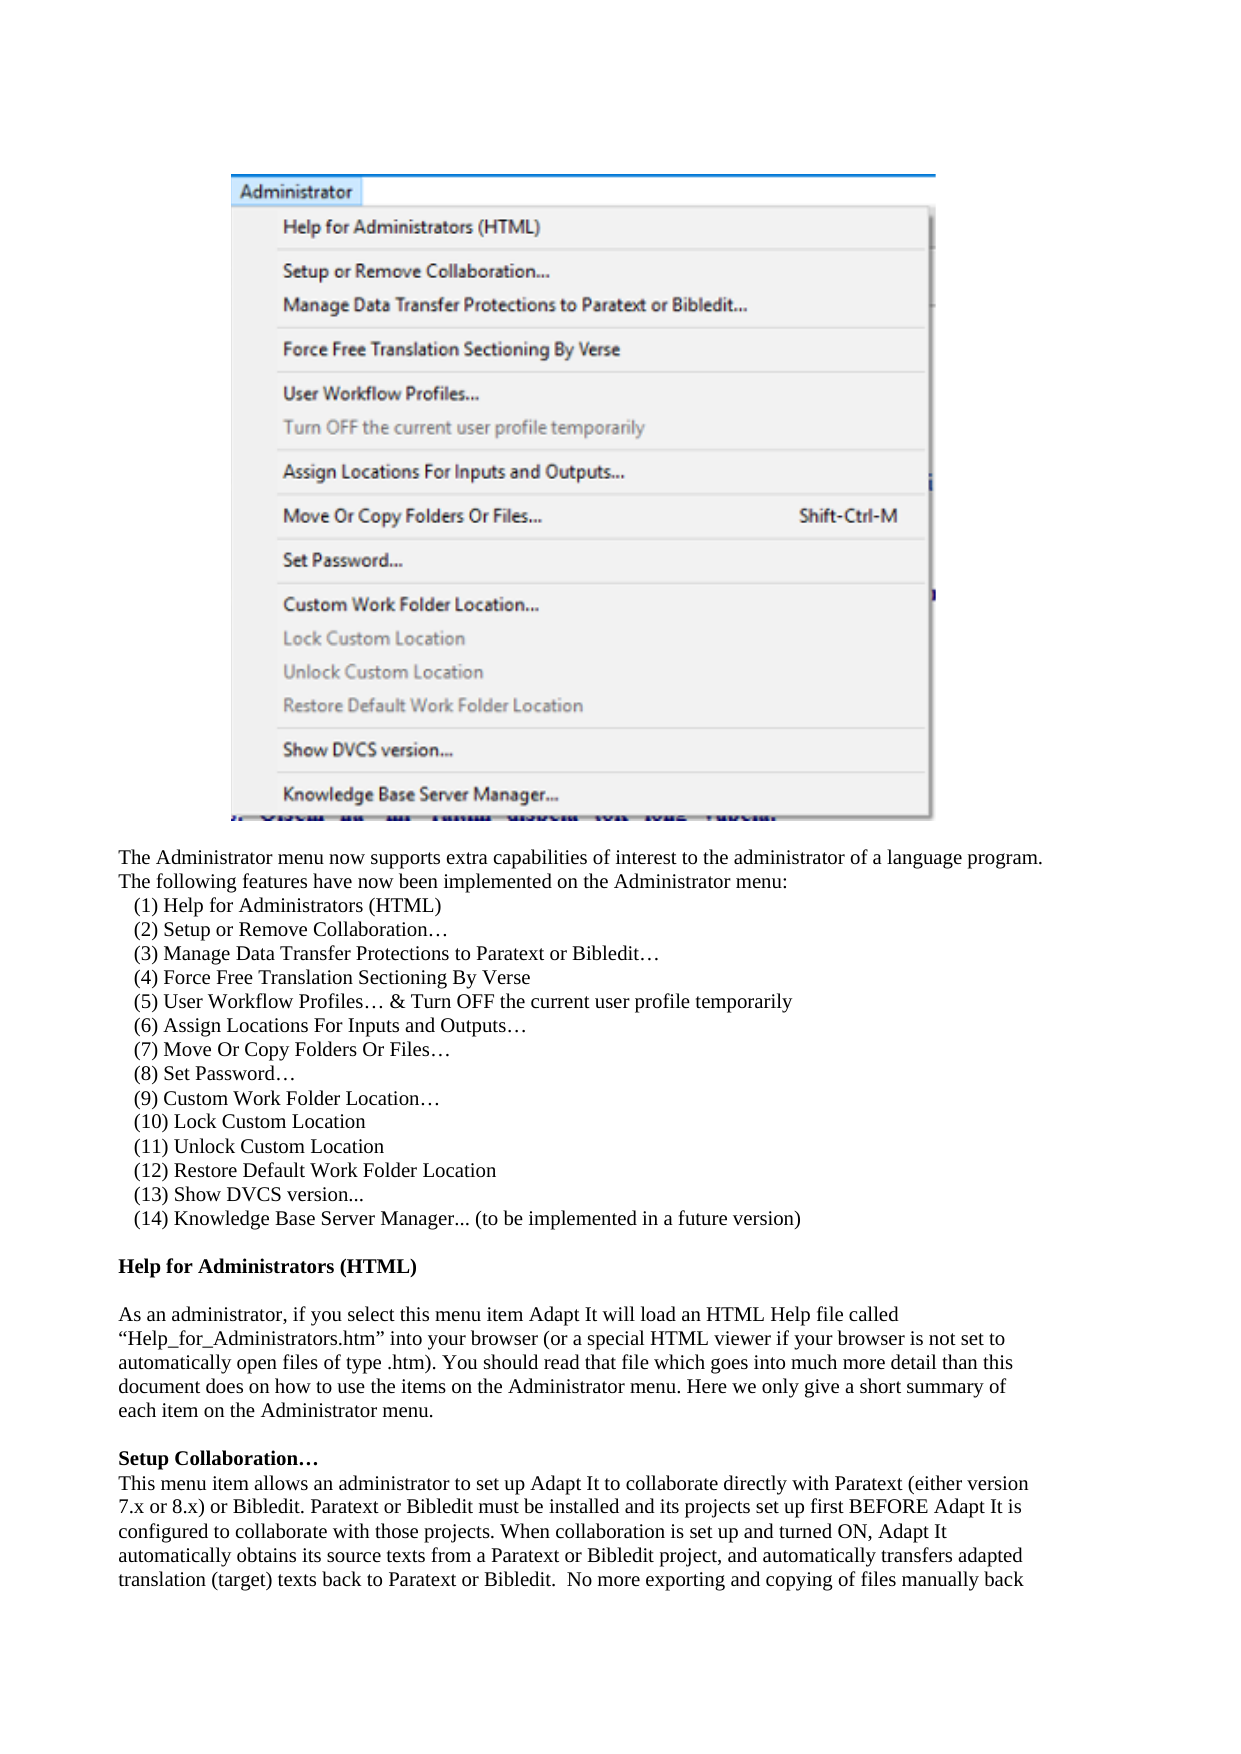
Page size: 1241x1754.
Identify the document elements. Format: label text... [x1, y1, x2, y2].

text (1) Help for Administrators (HTML) [118, 893, 1048, 917]
picture [231, 174, 936, 821]
text (9) Custom Work Folder Location… [118, 1085, 1048, 1109]
text (6) Assign Locations For Inputs and Outputs… [118, 1013, 1048, 1037]
text (3) Manage Data Transfer Protections to Paratext or Bibledit… [118, 941, 1048, 965]
text (4) Force Free Translation Sectioning By Verse [118, 965, 1048, 989]
text As an administrator, if you select this menu item Adapt It will load an HTML Help file called “Help_for_Administrators.htm” into your browser (or a special HTML viewer if your browser is not set to automatically open files of type .htm). You should read that file which goes into much more detail than this document does on how to use the items on the Administrator menu. Here we only give a short summary of each item on the Administrator menu. [118, 1302, 1048, 1422]
text Help for Administrators (HTML) [118, 1254, 1048, 1278]
text (14) Knowledge Base Server Manager... (to be implemented in a future version) [118, 1206, 1048, 1230]
text (2) Setup or Remove Collaboration… [118, 917, 1048, 941]
text (8) Set Password… [118, 1061, 1048, 1085]
text Setup Collaboration… [118, 1446, 1048, 1470]
text This menu item allows an administrator to set up Adapt It to collaborate directly with Paratext (either version 7.x or 8.x) or Bibledit. Paratext or Bibledit must be installed and its projects set up first BEFORE Adapt It is configured to collaborate with those projects. When collaboration is set up and turned ON, Adapt It automatically obtains its source texts from a Paratext or Bibledit project, and automatically transfers adapted translation (target) texts back to Paratext or Bibledit. No more exporting and copying of files manually back [118, 1470, 1048, 1591]
text The Administrator menu now supports extra capabilities of interest to the administrator of a language program. The following features have now been implemented on the Administrator menu: [118, 845, 1048, 893]
text (10) Lock Custom Location [118, 1109, 1048, 1133]
text (5) User Workflow Profiles… & Turn OFF the current user profile temporarily [118, 989, 1048, 1013]
text (11) Unlock Custom Location [118, 1133, 1048, 1158]
text (12) Restore Default Work Folder Location [118, 1158, 1048, 1182]
text (13) Show DVCS version... [118, 1182, 1048, 1206]
text (7) Move Or Copy Folders Or Files… [118, 1037, 1048, 1061]
